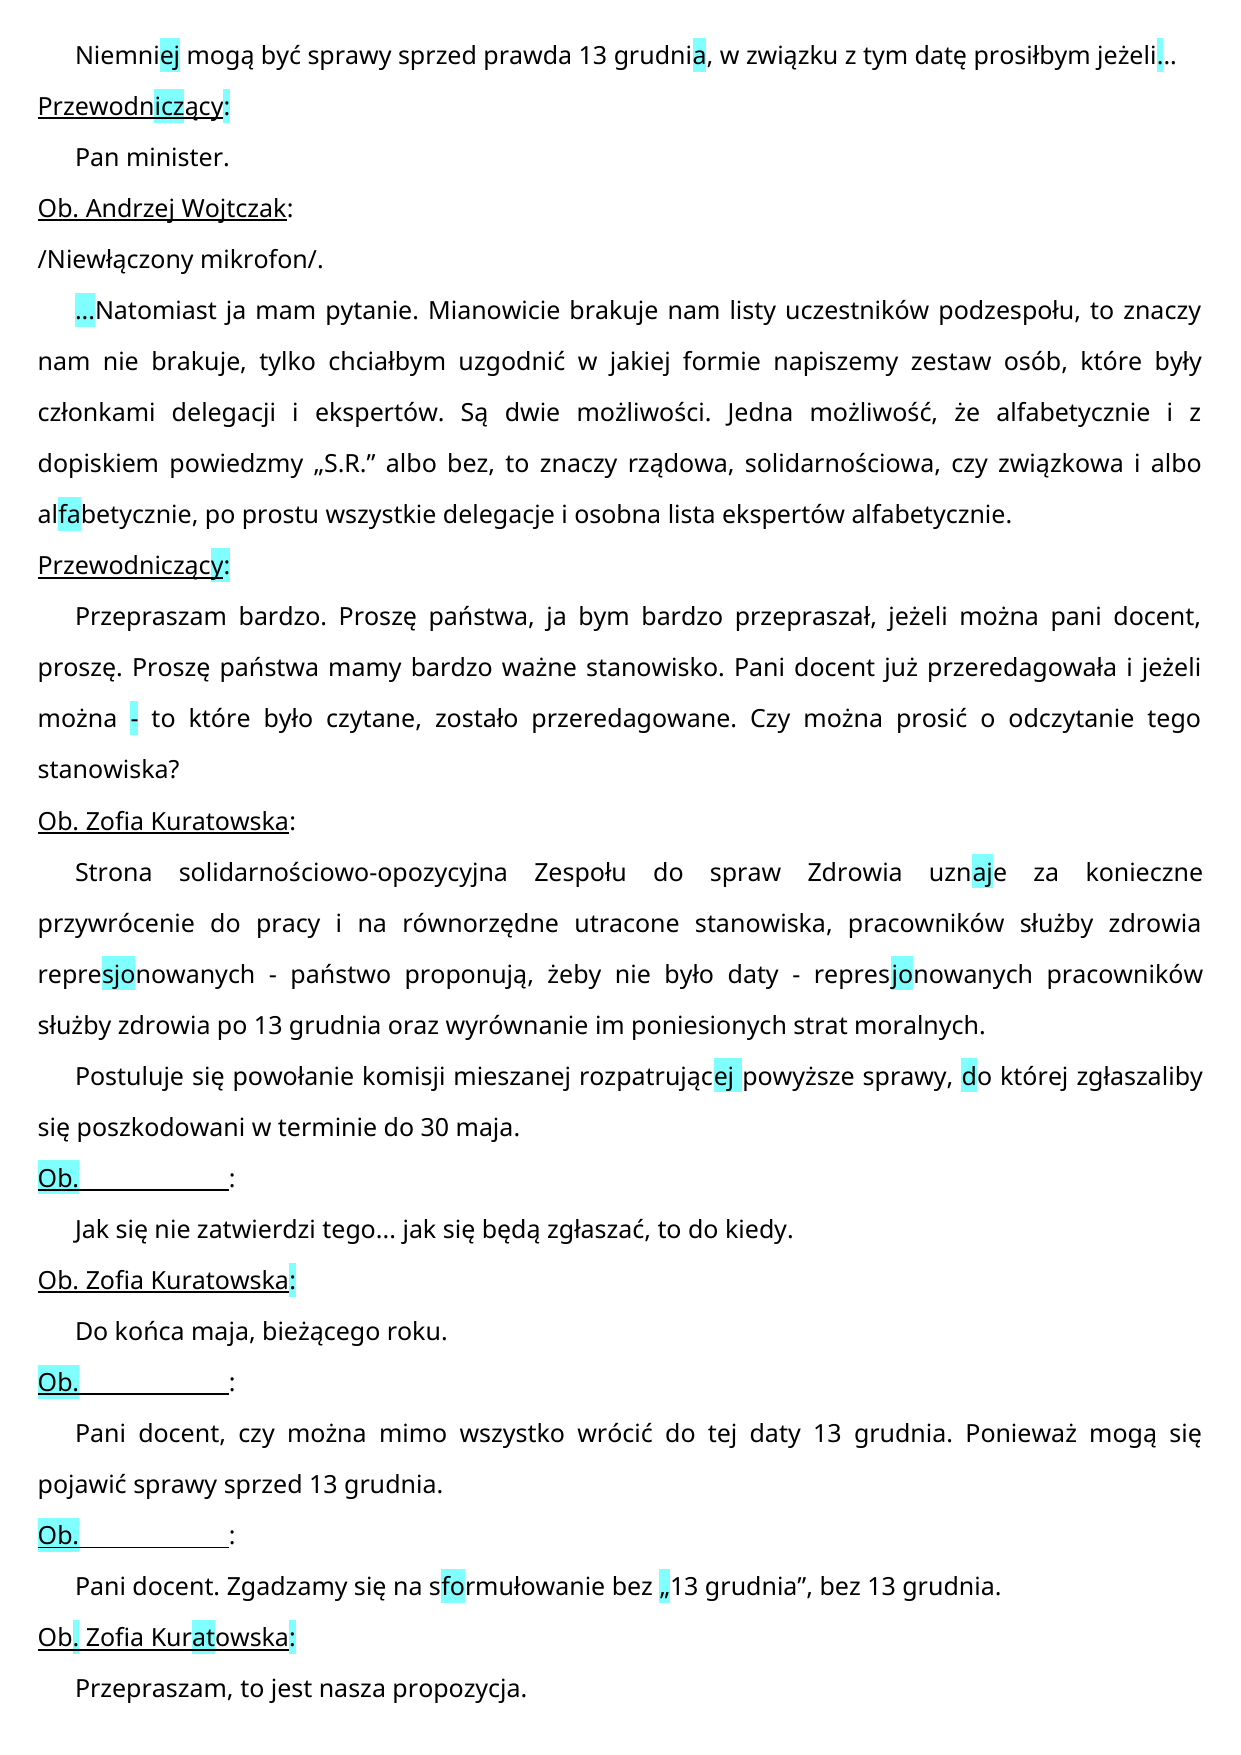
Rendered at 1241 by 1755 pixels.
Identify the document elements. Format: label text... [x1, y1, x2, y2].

text Strona solidarnościowo-opozycyjna Zespołu do spraw Zdrowia uznaje za konieczne przywrócenie do pracy i na równorzędne utracone stanowiska, pracowników służby zdrowia represjonowanych - państwo proponują, żeby nie było daty - represjonowanych pracowników służby zdrowia po 13 grudnia oraz wyrównanie im poniesionych strat moralnych. [37, 854, 1203, 1041]
text Niemniej mogą być sprawy sprzed prawda 13 grudnia, w związku z tym datę prosiłbym jeżeli... [37, 37, 1203, 72]
text Ob. : [37, 1518, 1203, 1552]
text Jak się nie zatwierdzi tego... jak się będą zgłaszać, to do kiedy. [37, 1211, 1203, 1246]
text Ob. Andrzej Wojtczak: [37, 191, 1203, 225]
text Ob. Zofia Kuratowska: [37, 803, 1203, 837]
text /Niewłączony mikrofon/. [37, 242, 1203, 276]
text Przewodniczący: [37, 88, 1203, 123]
text Pani docent. Zgadzamy się na sformułowanie bez „13 grudnia”, bez 13 grudnia. [37, 1569, 1203, 1603]
text Ob. Zofia Kuratowska: [37, 1262, 1203, 1297]
text Do końca maja, bieżącego roku. [37, 1313, 1203, 1348]
text Postuluje się powołanie komisji mieszanej rozpatrującej powyższe sprawy, do której zgłaszaliby się poszkodowani w terminie do 30 maja. [37, 1058, 1203, 1143]
text Pan minister. [37, 139, 1203, 174]
text Ob. : [37, 1160, 1203, 1194]
text Ob. : [37, 1364, 1203, 1399]
text Przepraszam, to jest nasza propozycja. [37, 1671, 1203, 1705]
text Ob. Zofia Kuratowska: [37, 1620, 1203, 1654]
text ...Natomiast ja mam pytanie. Mianowicie brakuje nam listy uczestników podzespołu, to znaczy nam nie brakuje, tylko chciałbym uzgodnić w jakiej formie napiszemy zestaw osób, które były członkami delegacji i ekspertów. Są dwie możliwości. Jedna możliwość, że alfabetycznie i z dopiskiem powiedzmy „S.R.” albo bez, to znaczy rządowa, solidarnościowa, czy związkowa i albo alfabetycznie, po prostu wszystkie delegacje i osobna lista ekspertów alfabetycznie. [37, 293, 1203, 531]
text Przepraszam bardzo. Proszę państwa, ja bym bardzo przepraszał, jeżeli można pani docent, proszę. Proszę państwa mamy bardzo ważne stanowisko. Pani docent już przeredagowała i jeżeli można - to które było czytane, zostało przeredagowane. Czy można prosić o odczytanie tego stanowiska? [37, 599, 1203, 786]
text Pani docent, czy można mimo wszystko wrócić do tej daty 13 grudnia. Ponieważ mogą się pojawić sprawy sprzed 13 grudnia. [37, 1416, 1203, 1501]
text Przewodniczący: [37, 548, 1203, 582]
